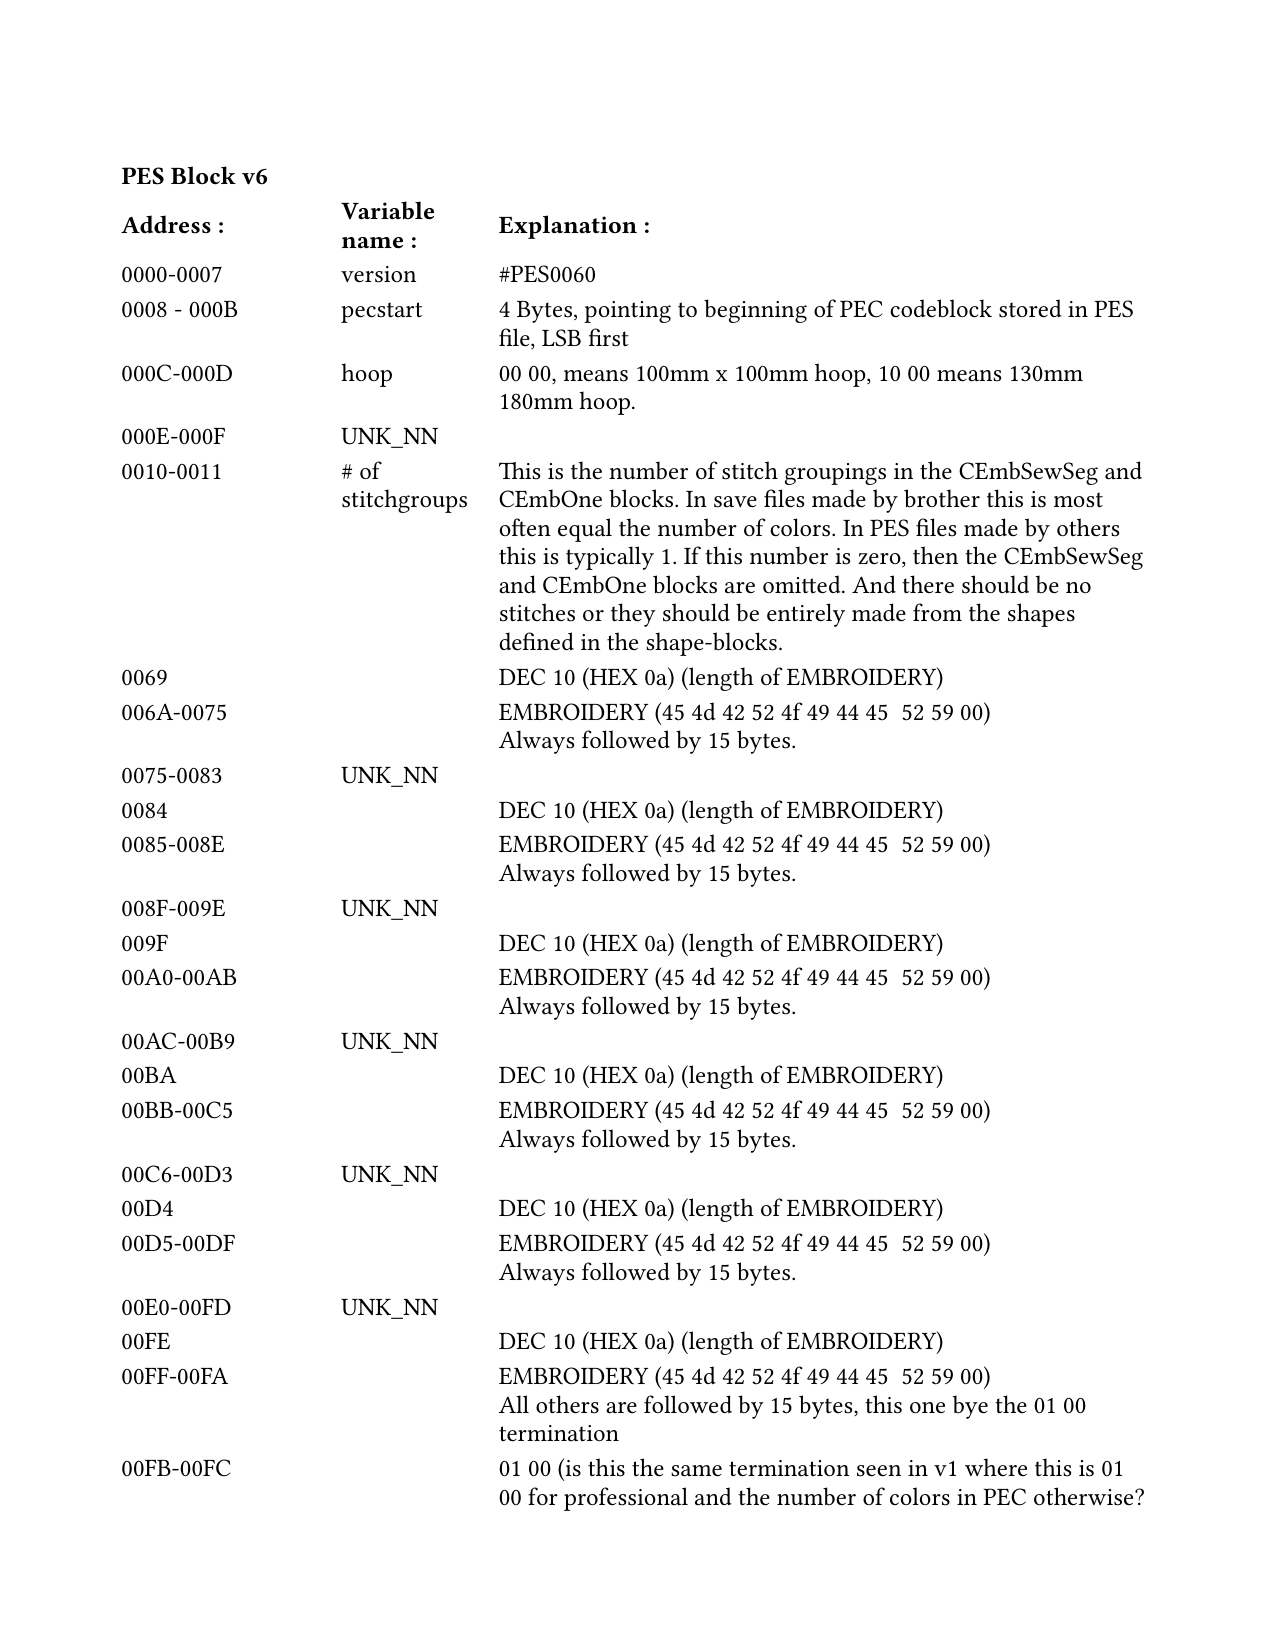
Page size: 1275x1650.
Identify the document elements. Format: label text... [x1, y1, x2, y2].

table_cell hoop [338, 355, 495, 419]
table_cell 008F-009E [118, 891, 338, 925]
table_cell [495, 1024, 1157, 1058]
table_cell 0084 [118, 793, 338, 827]
table_cell EMBROIDERY (45 4d 42 52 4f 49 44 45 52 59 00) All others are followed by 15 bytes, this one bye the 01 00 termination [495, 1359, 1157, 1451]
table_cell EMBROIDERY (45 4d 42 52 4f 49 44 45 52 59 00) Always followed by 15 bytes. [495, 1093, 1157, 1156]
table_cell 00D5-00DF [118, 1226, 338, 1289]
table_cell DEC 10 (HEX 0a) (length of EMBROIDERY) [495, 1191, 1157, 1226]
table_cell DEC 10 (HEX 0a) (length of EMBROIDERY) [495, 925, 1157, 960]
table_cell 00 00, means 100mm x 100mm hoop, 10 00 means 130mm 180mm hoop. [495, 355, 1157, 419]
table_cell [495, 1289, 1157, 1324]
table_cell pecstart [338, 292, 495, 355]
table_cell UNK_NN [338, 1156, 495, 1191]
table_cell [338, 660, 495, 694]
table_cell 0008 - 000B [118, 292, 338, 355]
table_cell [338, 925, 495, 960]
table_cell 000C-000D [118, 355, 338, 419]
table_cell [338, 1451, 495, 1514]
table_cell Variable name : [338, 194, 495, 257]
table_cell [338, 1359, 495, 1451]
table_cell [495, 891, 1157, 925]
table_cell [338, 1058, 495, 1093]
table_cell DEC 10 (HEX 0a) (length of EMBROIDERY) [495, 793, 1157, 827]
table_cell EMBROIDERY (45 4d 42 52 4f 49 44 45 52 59 00) Always followed by 15 bytes. [495, 694, 1157, 758]
table_cell 00BB-00C5 [118, 1093, 338, 1156]
table_cell DEC 10 (HEX 0a) (length of EMBROIDERY) [495, 660, 1157, 694]
table_cell [338, 793, 495, 827]
table_cell 00FB-00FC [118, 1451, 338, 1514]
table_cell Address : [118, 194, 338, 257]
table_header PES Block v6 [118, 159, 1157, 194]
table_cell EMBROIDERY (45 4d 42 52 4f 49 44 45 52 59 00) Always followed by 15 bytes. [495, 827, 1157, 891]
table_cell UNK_NN [338, 758, 495, 792]
table_cell 00C6-00D3 [118, 1156, 338, 1191]
table_cell [338, 827, 495, 891]
table_cell DEC 10 (HEX 0a) (length of EMBROIDERY) [495, 1058, 1157, 1093]
table_cell # of stitchgroups [338, 454, 495, 659]
table_cell 00AC-00B9 [118, 1024, 338, 1058]
table_cell 0000-0007 [118, 257, 338, 292]
table_cell 000E-000F [118, 419, 338, 453]
table_cell #PES0060 [495, 257, 1157, 292]
table_cell [338, 694, 495, 758]
table_cell 01 00 (is this the same termination seen in v1 where this is 01 00 for professional and the number of colors in PEC otherwise? [495, 1451, 1157, 1514]
table_cell UNK_NN [338, 1289, 495, 1324]
table_cell UNK_NN [338, 891, 495, 925]
table_cell 00FF-00FA [118, 1359, 338, 1451]
table_cell 00D4 [118, 1191, 338, 1226]
table_cell [338, 1324, 495, 1359]
table_cell 4 Bytes, pointing to beginning of PEC codeblock stored in PES file, LSB first [495, 292, 1157, 355]
table_cell EMBROIDERY (45 4d 42 52 4f 49 44 45 52 59 00) Always followed by 15 bytes. [495, 1226, 1157, 1289]
table_cell 006A-0075 [118, 694, 338, 758]
table_cell 00A0-00AB [118, 960, 338, 1023]
table_cell This is the number of stitch groupings in the CEmbSewSeg and CEmbOne blocks. In save files made by brother this is most often equal the number of colors. In PES files made by others this is typically 1. If this number is zero, then the CEmbSewSeg and CEmbOne blocks are omitted. And there should be no stitches or they should be entirely made from the shapes defined in the shape-blocks. [495, 454, 1157, 659]
table_cell DEC 10 (HEX 0a) (length of EMBROIDERY) [495, 1324, 1157, 1359]
table_cell 0085-008E [118, 827, 338, 891]
table_cell [338, 1226, 495, 1289]
table_cell UNK_NN [338, 419, 495, 453]
table_cell UNK_NN [338, 1024, 495, 1058]
table_cell [338, 960, 495, 1023]
table_cell [495, 419, 1157, 453]
table_cell Explanation : [495, 194, 1157, 257]
table_cell [338, 1191, 495, 1226]
table_cell 0075-0083 [118, 758, 338, 792]
table_cell [495, 758, 1157, 792]
table_cell 00FE [118, 1324, 338, 1359]
table_cell [338, 1093, 495, 1156]
table_cell 00E0-00FD [118, 1289, 338, 1324]
table_cell 0069 [118, 660, 338, 694]
table_cell EMBROIDERY (45 4d 42 52 4f 49 44 45 52 59 00) Always followed by 15 bytes. [495, 960, 1157, 1023]
table_cell 00BA [118, 1058, 338, 1093]
table_cell 0010-0011 [118, 454, 338, 659]
table_cell version [338, 257, 495, 292]
table_cell [495, 1156, 1157, 1191]
table_cell 009F [118, 925, 338, 960]
